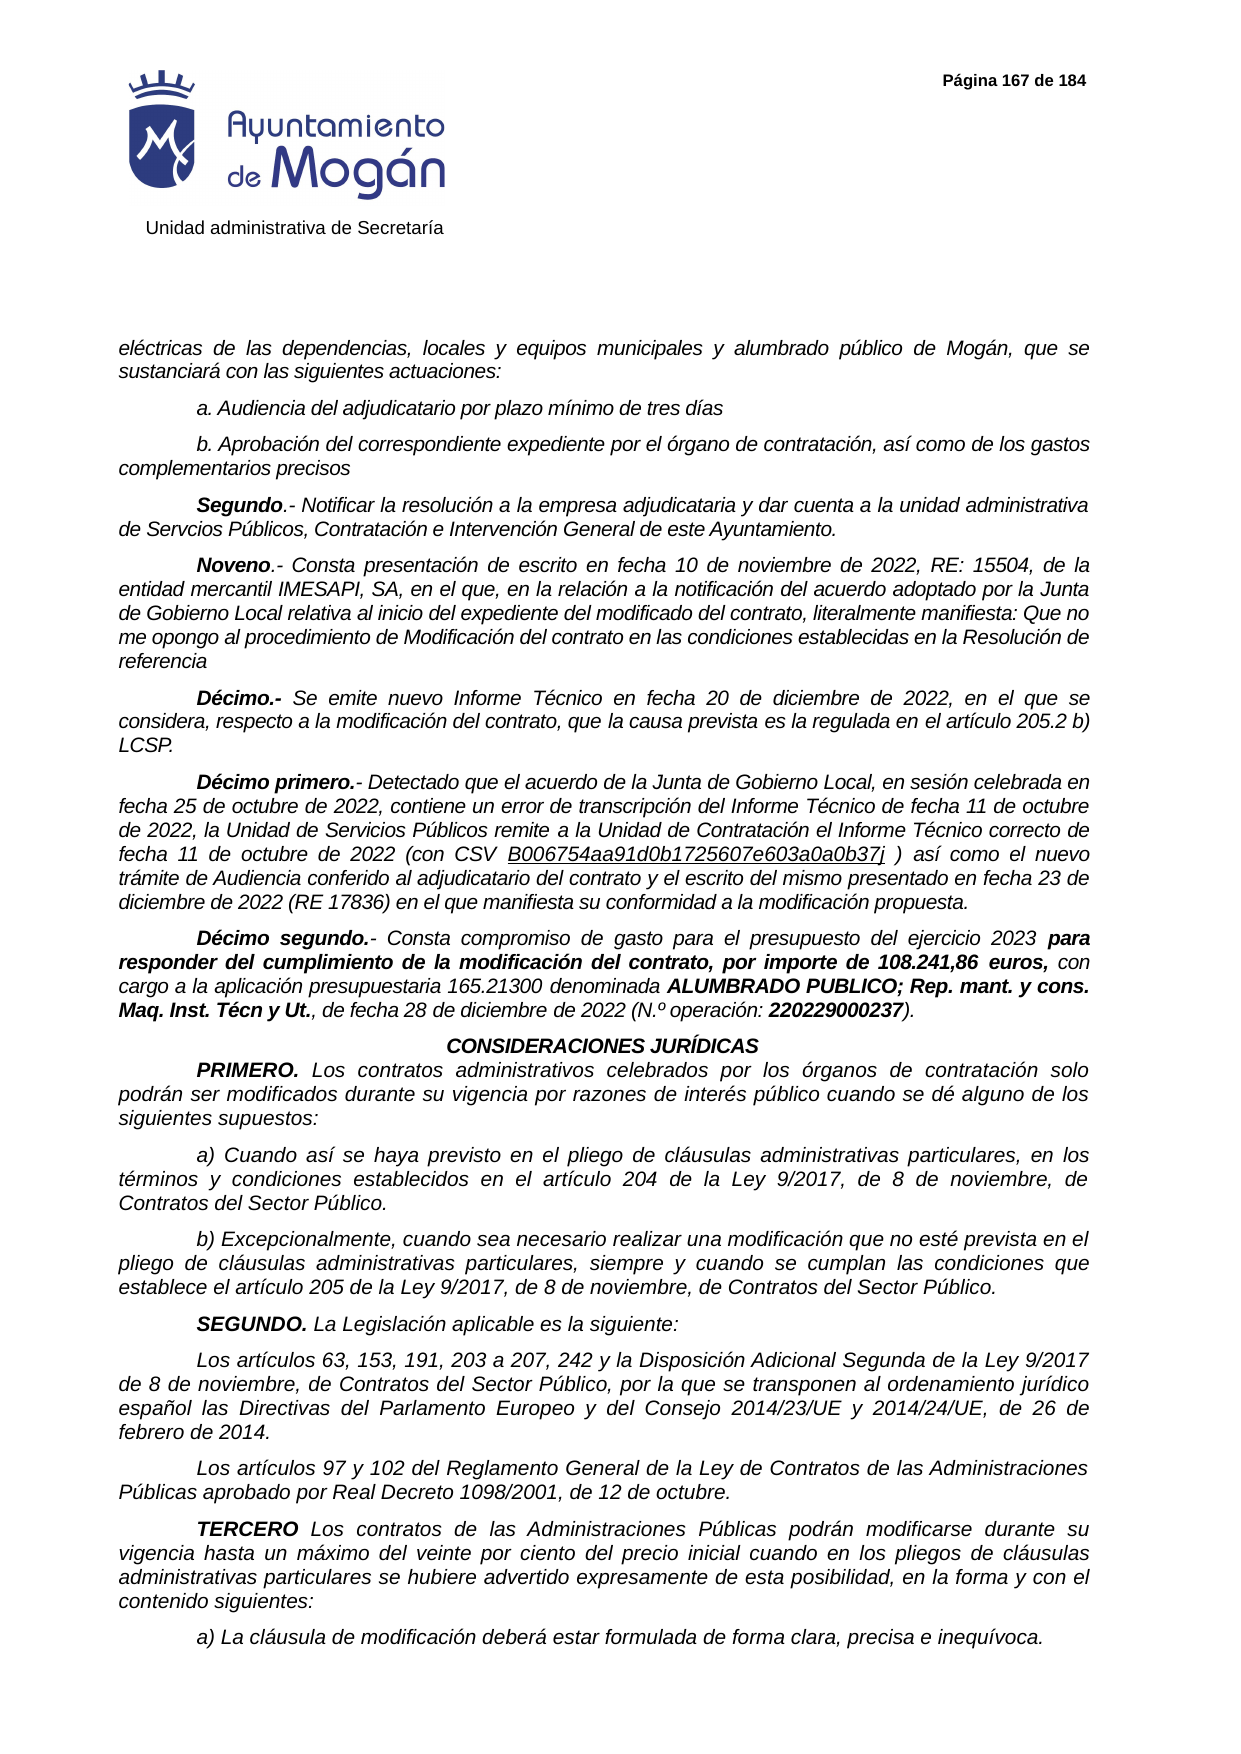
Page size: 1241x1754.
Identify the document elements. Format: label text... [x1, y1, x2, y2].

text TERCERO Los contratos de las Administraciones Públicas podrán modificarse durante su vigencia hasta un máximo del veinte por ciento del precio inicial cuando en los pliegos de cláusulas administrativas particulares se hubiere advertido expresamente de esta posibilidad, en la forma y con el contenido siguientes: [118, 1517, 1092, 1612]
text a) Cuando así se haya previsto en el pliego de cláusulas administrativas particulares, en los términos y condiciones establecidos en el artículo 204 de la Ley 9/2017, de 8 de noviembre, de Contratos del Sector Público. [118, 1143, 1092, 1214]
text b) Excepcionalmente, cuando sea necesario realizar una modificación que no esté prevista en el pliego de cláusulas administrativas particulares, siempre y cuando se cumplan las condiciones que establece el artículo 205 de la Ley 9/2017, de 8 de noviembre, de Contratos del Sector Público. [118, 1227, 1092, 1299]
text a. Audiencia del adjudicatario por plazo mínimo de tres días [118, 396, 1092, 420]
text Décimo primero.- Detectado que el acuerdo de la Junta de Gobierno Local, en sesión celebrada en fecha 25 de octubre de 2022, contiene un error de transcripción del Informe Técnico de fecha 11 de octubre de 2022, la Unidad de Servicios Públicos remite a la Unidad de Contratación el Informe Técnico correcto de fecha 11 de octubre de 2022 (con CSV B006754aa91d0b1725607e603a0a0b37j ) así como el nuevo trámite de Audiencia conferido al adjudicatario del contrato y el escrito del mismo presentado en fecha 23 de diciembre de 2022 (RE 17836) en el que manifiesta su conformidad a la modificación propuesta. [118, 770, 1092, 913]
text a) La cláusula de modificación deberá estar formulada de forma clara, precisa e inequívoca. [118, 1625, 1092, 1649]
text Los artículos 63, 153, 191, 203 a 207, 242 y la Disposición Adicional Segunda de la Ley 9/2017 de 8 de noviembre, de Contratos del Sector Público, por la que se transponen al ordenamiento jurídico español las Directivas del Parlamento Europeo y del Consejo 2014/23/UE y 2014/24/UE, de 26 de febrero de 2014. [118, 1348, 1092, 1444]
text b. Aprobación del correspondiente expediente por el órgano de contratación, así como de los gastos complementarios precisos [118, 432, 1092, 480]
text Décimo.- Se emite nuevo Informe Técnico en fecha 20 de diciembre de 2022, en el que se considera, respecto a la modificación del contrato, que la causa prevista es la regulada en el artículo 205.2 b) LCSP. [118, 685, 1092, 757]
text Los artículos 97 y 102 del Reglamento General de la Ley de Contratos de las Administraciones Públicas aprobado por Real Decreto 1098/2001, de 12 de octubre. [118, 1456, 1092, 1504]
text eléctricas de las dependencias, locales y equipos municipales y alumbrado público de Mogán, que se sustanciará con las siguientes actuaciones: [118, 335, 1092, 383]
text CONSIDERACIONES JURÍDICAS [118, 1034, 1092, 1058]
text Noveno.- Consta presentación de escrito en fecha 10 de noviembre de 2022, RE: 15504, de la entidad mercantil IMESAPI, SA, en el que, en la relación a la notificación del acuerdo adoptado por la Junta de Gobierno Local relativa al inicio del expediente del modificado del contrato, literalmente manifiesta: Que no me opongo al procedimiento de Modificación del contrato en las condiciones establecidas en la Resolución de referencia [118, 553, 1092, 673]
picture [128, 70, 445, 206]
text Décimo segundo.- Consta compromiso de gasto para el presupuesto del ejercicio 2023 para responder del cumplimiento de la modificación del contrato, por importe de 108.241,86 euros, con cargo a la aplicación presupuestaria 165.21300 denominada ALUMBRADO PUBLICO; Rep. mant. y cons. Maq. Inst. Técn y Ut., de fecha 28 de diciembre de 2022 (N.º operación: 220229000237). [118, 926, 1092, 1022]
text Segundo.- Notificar la resolución a la empresa adjudicataria y dar cuenta a la unidad administrativa de Servcios Públicos, Contratación e Intervención General de este Ayuntamiento. [118, 493, 1092, 541]
text PRIMERO. Los contratos administrativos celebrados por los órganos de contratación solo podrán ser modificados durante su vigencia por razones de interés público cuando se dé alguno de los siguientes supuestos: [118, 1058, 1092, 1130]
text SEGUNDO. La Legislación aplicable es la siguiente: [118, 1311, 1092, 1335]
